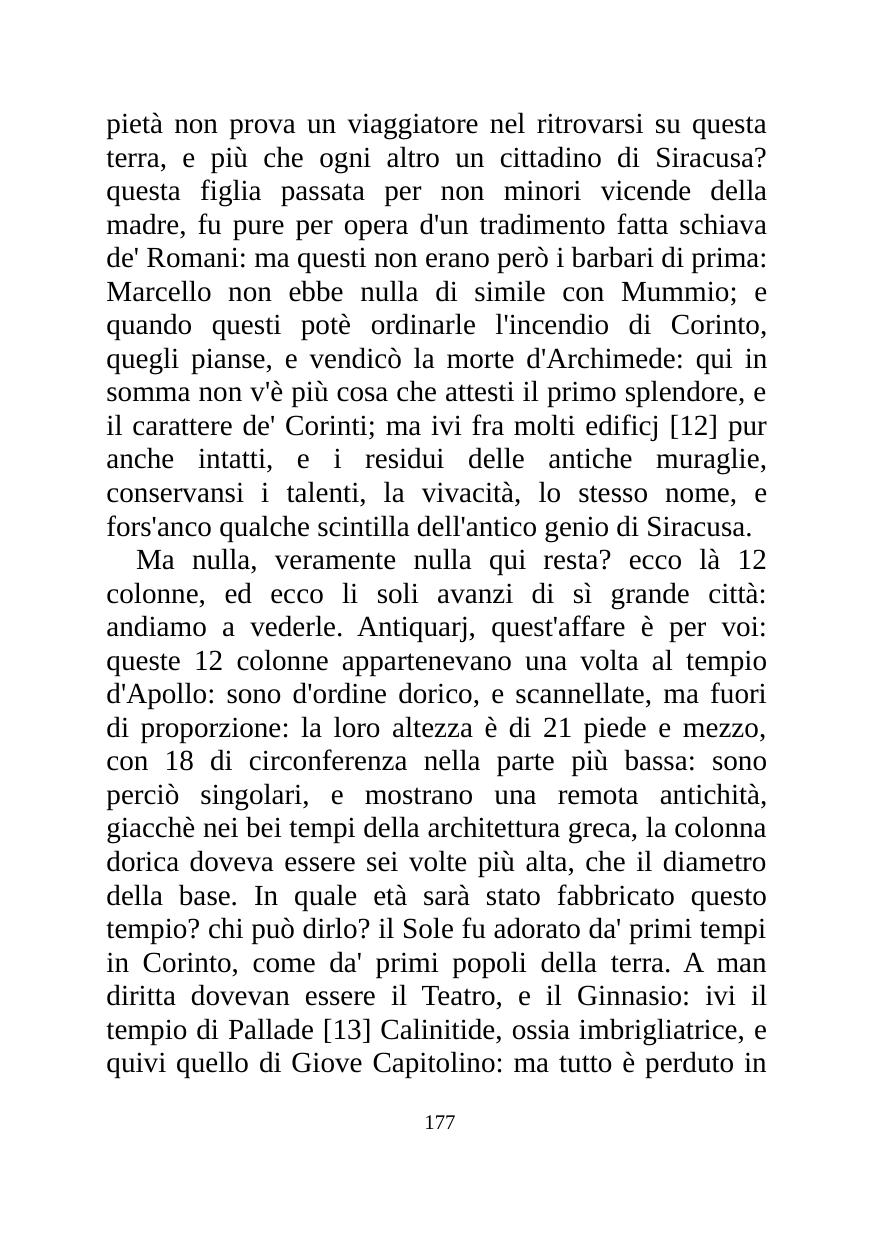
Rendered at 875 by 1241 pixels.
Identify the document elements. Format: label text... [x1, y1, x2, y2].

text Ma nulla, veramente nulla qui resta? ecco là 12 colonne, ed ecco li soli avanzi di sì grande città: andiamo a vederle. Antiquarj, quest'affare è per voi: queste 12 colonne appartenevano una volta al tempio d'Apollo: sono d'ordine dorico, e scannellate, ma fuori di proporzione: la loro altezza è di 21 piede e mezzo, con 18 di circonferenza nella parte più bassa: sono perciò singolari, e mostrano una remota antichità, giacchè nei bei tempi della architettura greca, la colonna dorica doveva essere sei volte più alta, che il diametro della base. In quale età sarà stato fabbricato questo tempio? chi può dirlo? il Sole fu adorato da' primi tempi in Corinto, come da' primi popoli della terra. A man diritta dovevan essere il Teatro, e il Ginnasio: ivi il tempio di Pallade [13] Calinitide, ossia imbrigliatrice, e quivi quello di Giove Capitolino: ma tutto è perduto in [106, 542, 768, 1079]
text pietà non prova un viaggiatore nel ritrovarsi su questa terra, e più che ogni altro un cittadino di Siracusa? questa figlia passata per non minori vicende della madre, fu pure per opera d'un tradimento fatta schiava de' Romani: ma questi non erano però i barbari di prima: Marcello non ebbe nulla di simile con Mummio; e quando questi potè ordinarle l'incendio di Corinto, quegli pianse, e vendicò la morte d'Archimede: qui in somma non v'è più cosa che attesti il primo splendore, e il carattere de' Corinti; ma ivi fra molti edificj [12] pur anche intatti, e i residui delle antiche muraglie, conservansi i talenti, la vivacità, lo stesso nome, e fors'anco qualche scintilla dell'antico genio di Siracusa. [106, 106, 768, 542]
